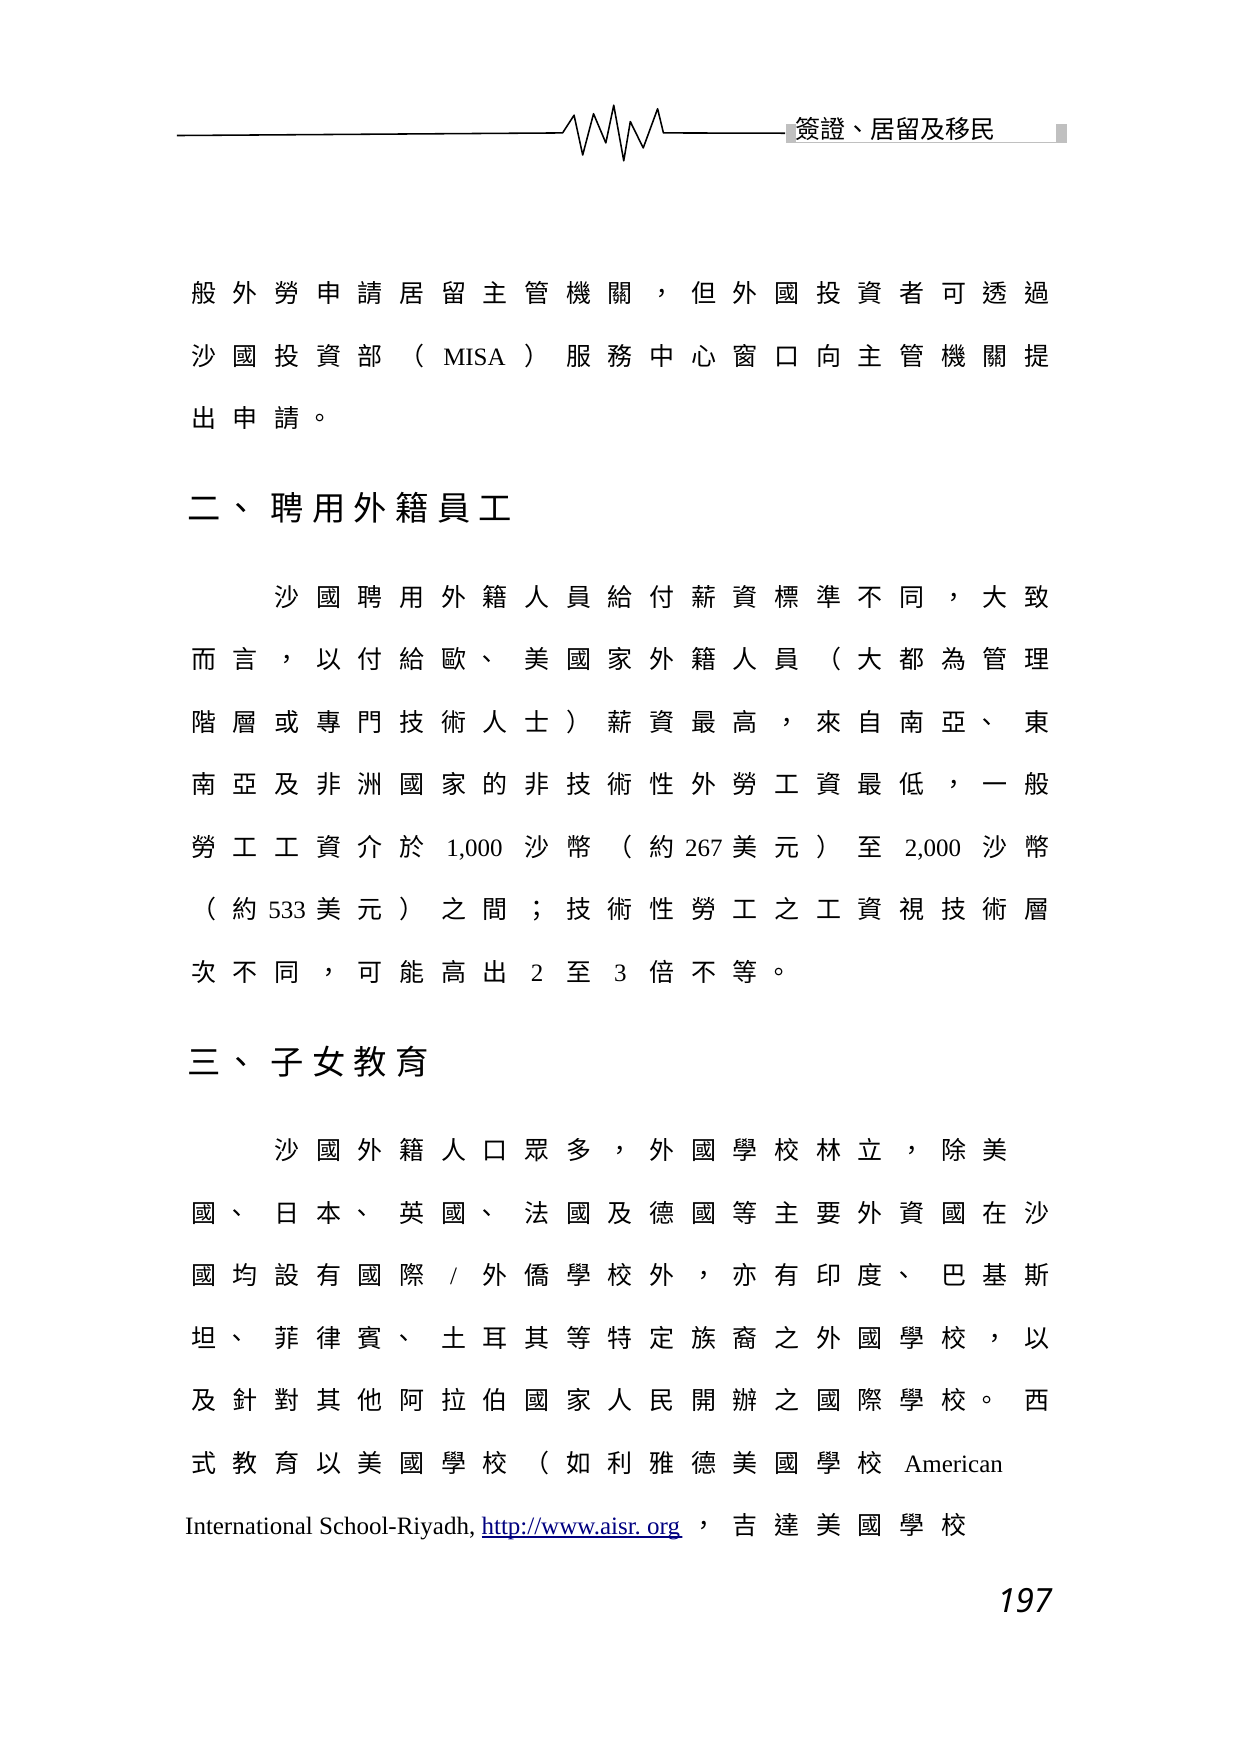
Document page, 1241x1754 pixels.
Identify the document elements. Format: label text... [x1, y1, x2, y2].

text 般外勞申請居留主管機關，但外國投資者可透過沙國投資部（MISA）服務中心窗口向主管機關提出申請。 [183, 250, 1058, 438]
text 三、子女教育 [183, 1018, 1058, 1081]
text 二、聘用外籍員工 [183, 464, 1058, 527]
text 沙國聘用外籍人員給付薪資標準不同，大致而言，以付給歐、美國家外籍人員（大都為管理階層或專門技術人士）薪資最高，來自南亞、東南亞及非洲國家的非技術性外勞工資最低，一般勞工工資介於1,000沙幣（約267美元）至2,000沙幣（約533美元）之間；技術性勞工之工資視技術層次不同，可能高出2至3倍不等。 [183, 554, 1058, 991]
text 沙國外籍人口眾多，外國學校林立，除美國、日本、英國、法國及德國等主要外資國在沙國均設有國際/外僑學校外，亦有印度、巴基斯坦、菲律賓、土耳其等特定族裔之外國學校，以及針對其他阿拉伯國家人民開辦之國際學校。西式教育以美國學校（如利雅德美國學校American International School-Riyadh, http://www.aisr. org，吉達美國學校 [183, 1107, 1058, 1545]
